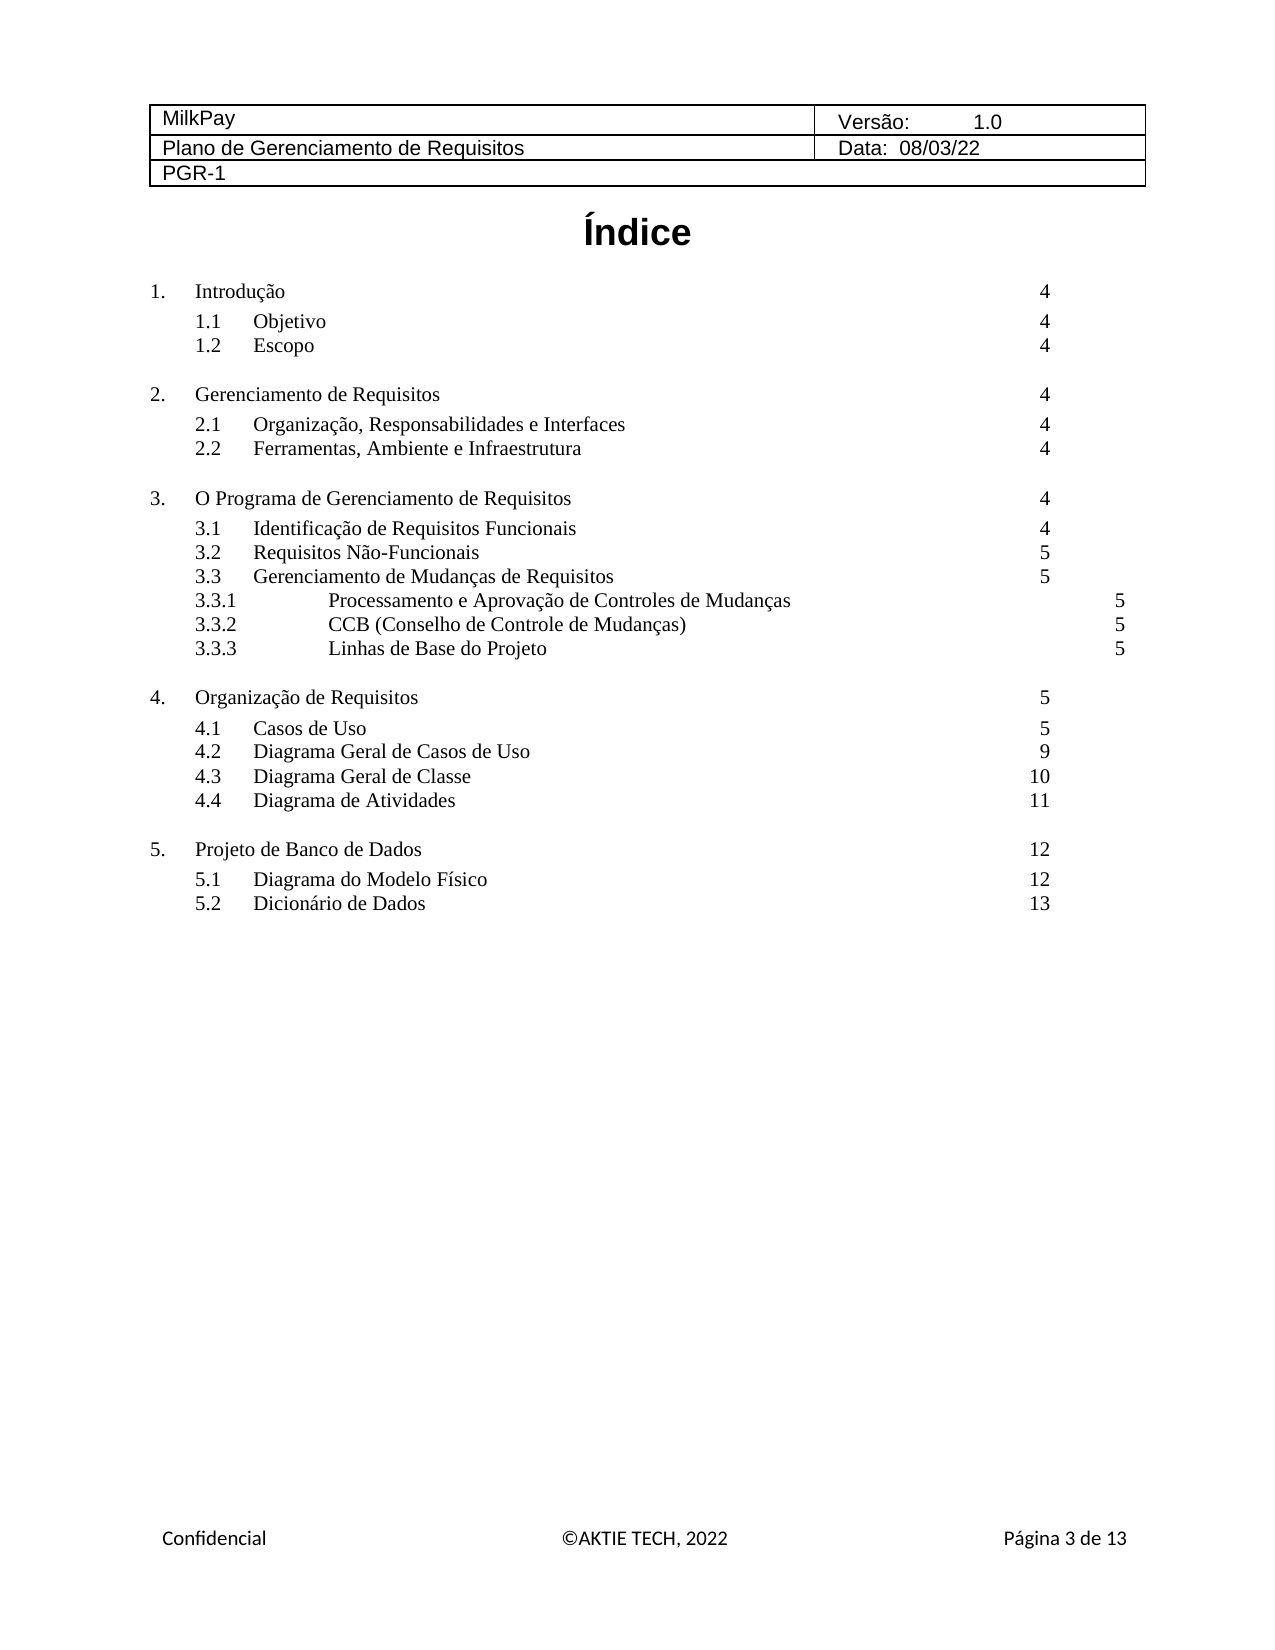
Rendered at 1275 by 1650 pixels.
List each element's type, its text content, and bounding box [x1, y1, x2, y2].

text 1. Introdução 4 [150, 278, 1050, 303]
title Índice [150, 210, 1125, 253]
text 4.4 Diagrama de Atividades 11 [195, 788, 1050, 812]
text 3.1 Identificação de Requisitos Funcionais 4 [195, 516, 1050, 540]
text 1.2 Escopo 4 [195, 333, 1050, 357]
text 3.2 Requisitos Não-Funcionais 5 [195, 540, 1050, 564]
text 4.2 Diagrama Geral de Casos de Uso 9 [195, 739, 1050, 763]
text 5.1 Diagrama do Modelo Físico 12 [195, 867, 1050, 891]
text 4. Organização de Requisitos 5 [150, 685, 1050, 709]
text 4.3 Diagrama Geral de Classe 10 [195, 763, 1050, 788]
text 3. O Programa de Gerenciamento de Requisitos 4 [150, 485, 1050, 509]
text 1.1 Objetivo 4 [195, 309, 1050, 333]
text 3.3 Gerenciamento de Mudanças de Requisitos 5 [195, 564, 1050, 588]
text 3.3.2 CCB (Conselho de Controle de Mudanças) 5 [195, 612, 1125, 636]
text 4.1 Casos de Uso 5 [195, 715, 1050, 739]
text 2.2 Ferramentas, Ambiente e Infraestrutura 4 [195, 436, 1050, 460]
text 5. Projeto de Banco de Dados 12 [150, 837, 1050, 861]
text 2.1 Organização, Responsabilidades e Interfaces 4 [195, 412, 1050, 436]
text 2. Gerenciamento de Requisitos 4 [150, 382, 1050, 406]
text 3.3.1 Processamento e Aprovação de Controles de Mudanças 5 [195, 588, 1125, 612]
text 5.2 Dicionário de Dados 13 [195, 891, 1050, 915]
text 3.3.3 Linhas de Base do Projeto 5 [195, 636, 1125, 660]
